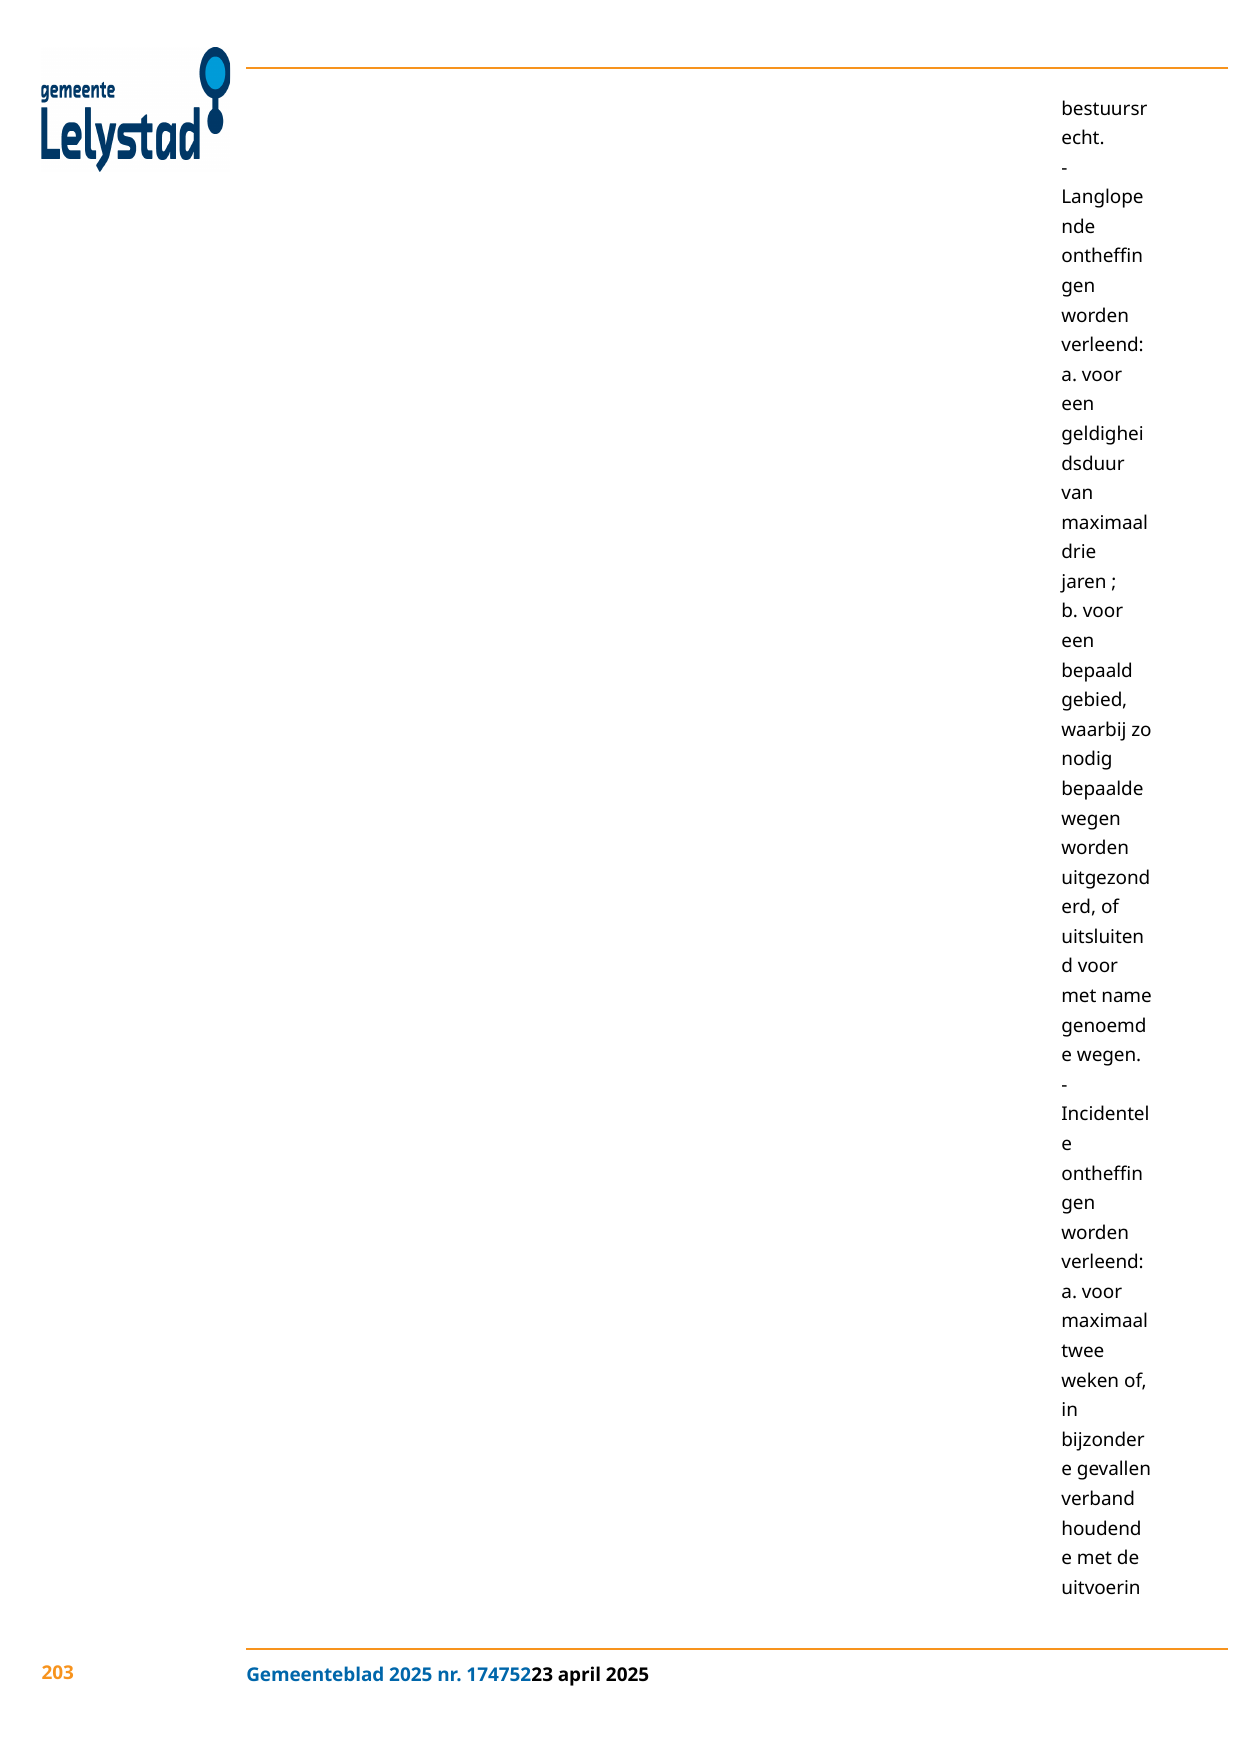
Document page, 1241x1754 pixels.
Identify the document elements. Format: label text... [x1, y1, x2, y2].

table_cell [429, 95, 519, 1600]
table_cell [790, 95, 881, 1600]
table_cell [971, 95, 1061, 1600]
table_cell [248, 95, 338, 1600]
table_cell [700, 95, 790, 1600]
table_cell [881, 95, 971, 1600]
picture [41, 47, 231, 172]
table_cell [519, 95, 609, 1600]
table_cell [609, 95, 700, 1600]
table_cell [338, 95, 429, 1600]
table_cell bestuursrecht. - Langlopende ontheffingen worden verleend: a. voor een geldigheidsduur van maximaal drie jaren ; b. voor een bepaald gebied, waarbij zo nodig bepaalde wegen worden uitgezonderd, of uitsluitend voor met name genoemde wegen. - Incidentele ontheffingen worden verleend: a. voor maximaal twee weken of, in bijzondere gevallen verband houdende met de uitvoerin [1061, 95, 1152, 1600]
